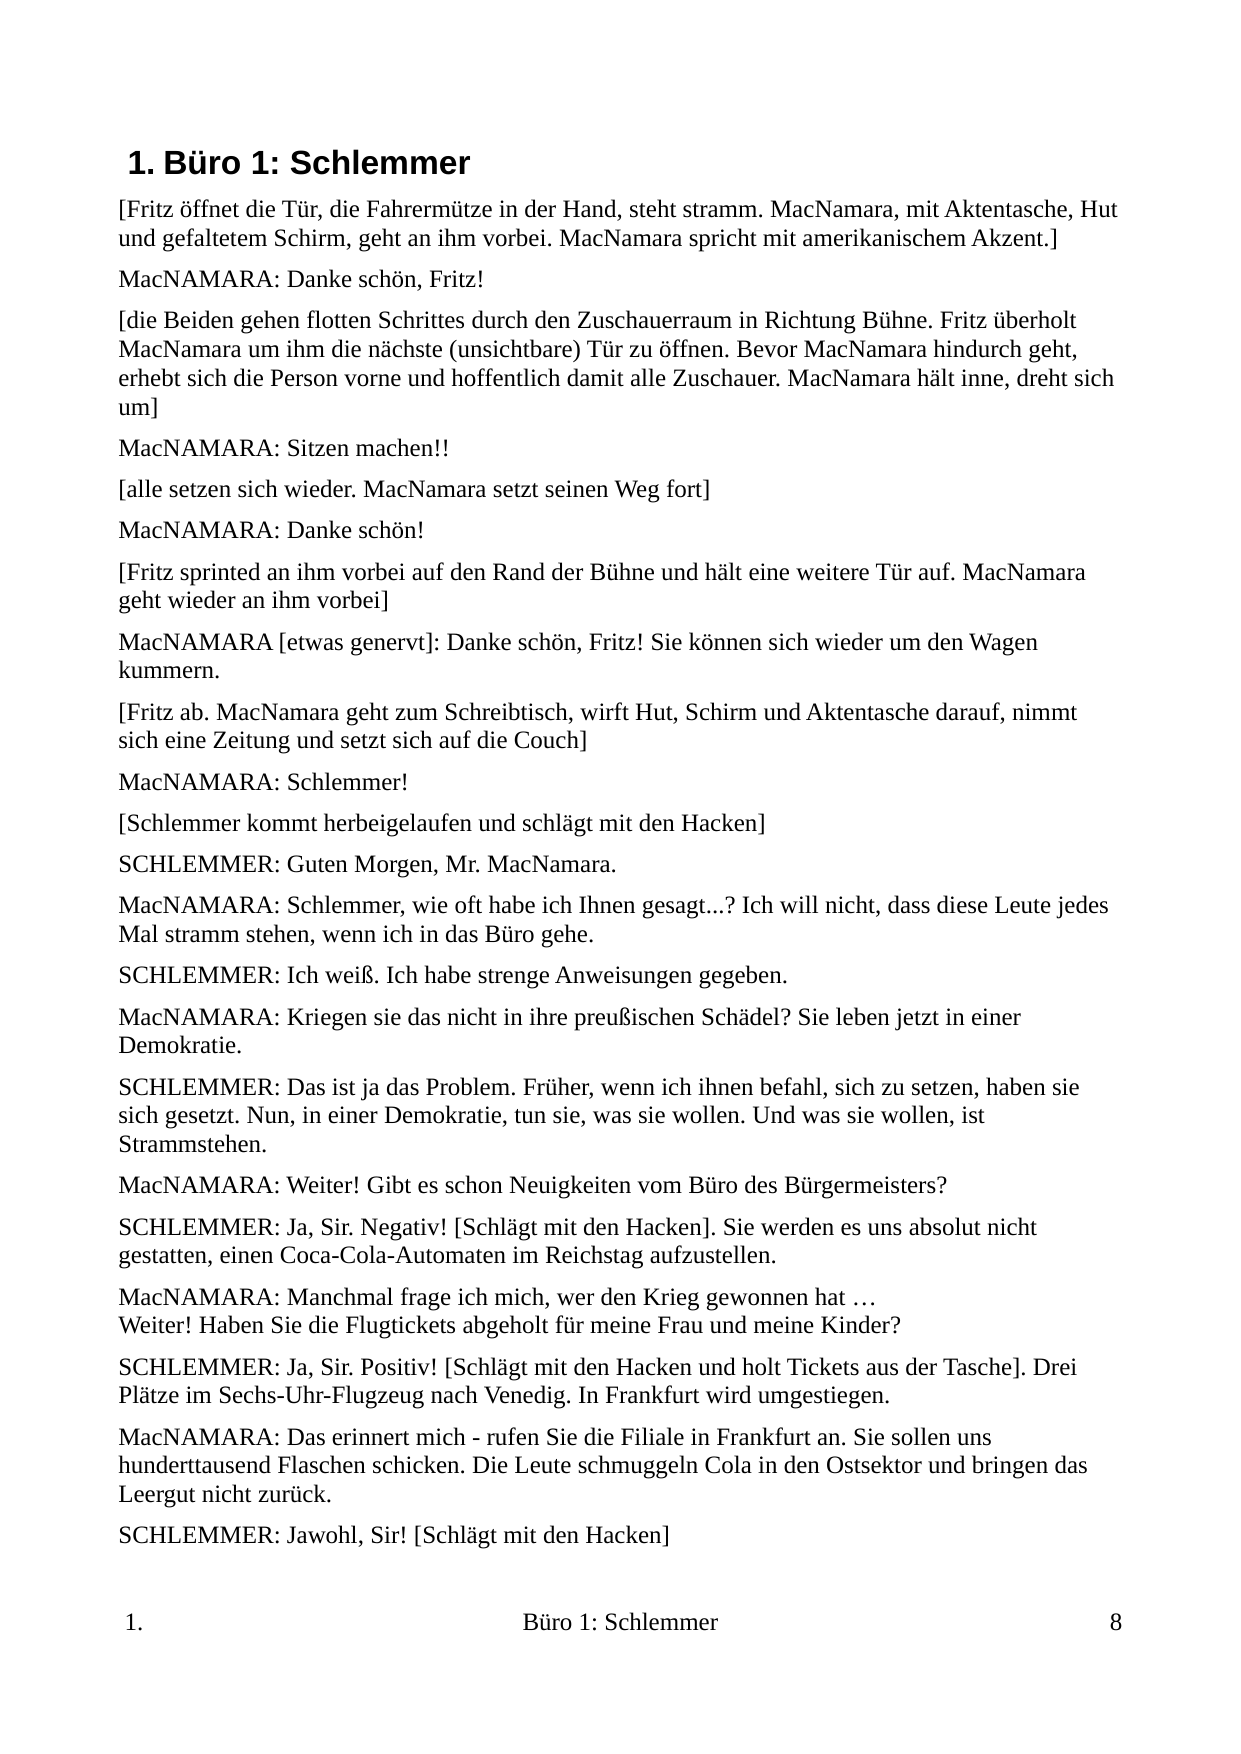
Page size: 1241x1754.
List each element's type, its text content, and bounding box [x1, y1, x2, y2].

text SCHLEMMER: Ich weiß. Ich habe strenge Anweisungen gegeben. [118, 961, 1122, 989]
text MacNAMARA: Das erinnert mich - rufen Sie die Filiale in Frankfurt an. Sie sollen uns hunderttausend Flaschen schicken. Die Leute schmuggeln Cola in den Ostsektor und bringen das Leergut nicht zurück. [118, 1422, 1122, 1508]
text [Fritz sprinted an ihm vorbei auf den Rand der Bühne und hält eine weitere Tür auf. MacNamara geht wieder an ihm vorbei] [118, 557, 1122, 614]
text [Schlemmer kommt herbeigelaufen und schlägt mit den Hacken] [118, 808, 1122, 837]
text MacNAMARA: Sitzen machen!! [118, 433, 1122, 462]
text SCHLEMMER: Ja, Sir. Positiv! [Schlägt mit den Hacken und holt Tickets aus der Tasche]. Drei Plätze im Sechs-Uhr-Flugzeug nach Venedig. In Frankfurt wird umgestiegen. [118, 1352, 1122, 1409]
text MacNAMARA: Kriegen sie das nicht in ihre preußischen Schädel? Sie leben jetzt in einer Demokratie. [118, 1002, 1122, 1059]
text SCHLEMMER: Jawohl, Sir! [Schlägt mit den Hacken] [118, 1521, 1122, 1549]
text MacNAMARA: Schlemmer! [118, 767, 1122, 796]
subtitle Büro 1: Schlemmer [118, 143, 1122, 182]
text SCHLEMMER: Das ist ja das Problem. Früher, wenn ich ihnen befahl, sich zu setzen, haben sie sich gesetzt. Nun, in einer Demokratie, tun sie, was sie wollen. Und was sie wollen, ist Strammstehen. [118, 1072, 1122, 1158]
text [Fritz ab. MacNamara geht zum Schreibtisch, wirft Hut, Schirm und Aktentasche darauf, nimmt sich eine Zeitung und setzt sich auf die Couch] [118, 697, 1122, 754]
text MacNAMARA: Manchmal frage ich mich, wer den Krieg gewonnen hat … Weiter! Haben Sie die Flugtickets abgeholt für meine Frau und meine Kinder? [118, 1282, 1122, 1339]
text MacNAMARA: Weiter! Gibt es schon Neuigkeiten vom Büro des Bürgermeisters? [118, 1171, 1122, 1199]
text [Fritz öffnet die Tür, die Fahrermütze in der Hand, steht stramm. MacNamara, mit Aktentasche, Hut und gefaltetem Schirm, geht an ihm vorbei. MacNamara spricht mit amerikanischem Akzent.] [118, 194, 1122, 252]
text MacNAMARA: Schlemmer, wie oft habe ich Ihnen gesagt...? Ich will nicht, dass diese Leute jedes Mal stramm stehen, wenn ich in das Büro gehe. [118, 891, 1122, 948]
text MacNAMARA [etwas genervt]: Danke schön, Fritz! Sie können sich wieder um den Wagen kummern. [118, 627, 1122, 684]
text MacNAMARA: Danke schön, Fritz! [118, 264, 1122, 293]
text SCHLEMMER: Guten Morgen, Mr. MacNamara. [118, 849, 1122, 878]
text [alle setzen sich wieder. MacNamara setzt seinen Weg fort] [118, 474, 1122, 503]
text SCHLEMMER: Ja, Sir. Negativ! [Schlägt mit den Hacken]. Sie werden es uns absolut nicht gestatten, einen Coca-Cola-Automaten im Reichstag aufzustellen. [118, 1212, 1122, 1269]
text MacNAMARA: Danke schön! [118, 516, 1122, 544]
text [die Beiden gehen flotten Schrittes durch den Zuschauerraum in Richtung Bühne. Fritz überholt MacNamara um ihm die nächste (unsichtbare) Tür zu öffnen. Bevor MacNamara hindurch geht, erhebt sich die Person vorne und hoffentlich damit alle Zuschauer. MacNamara hält inne, dreht sich um] [118, 306, 1122, 421]
